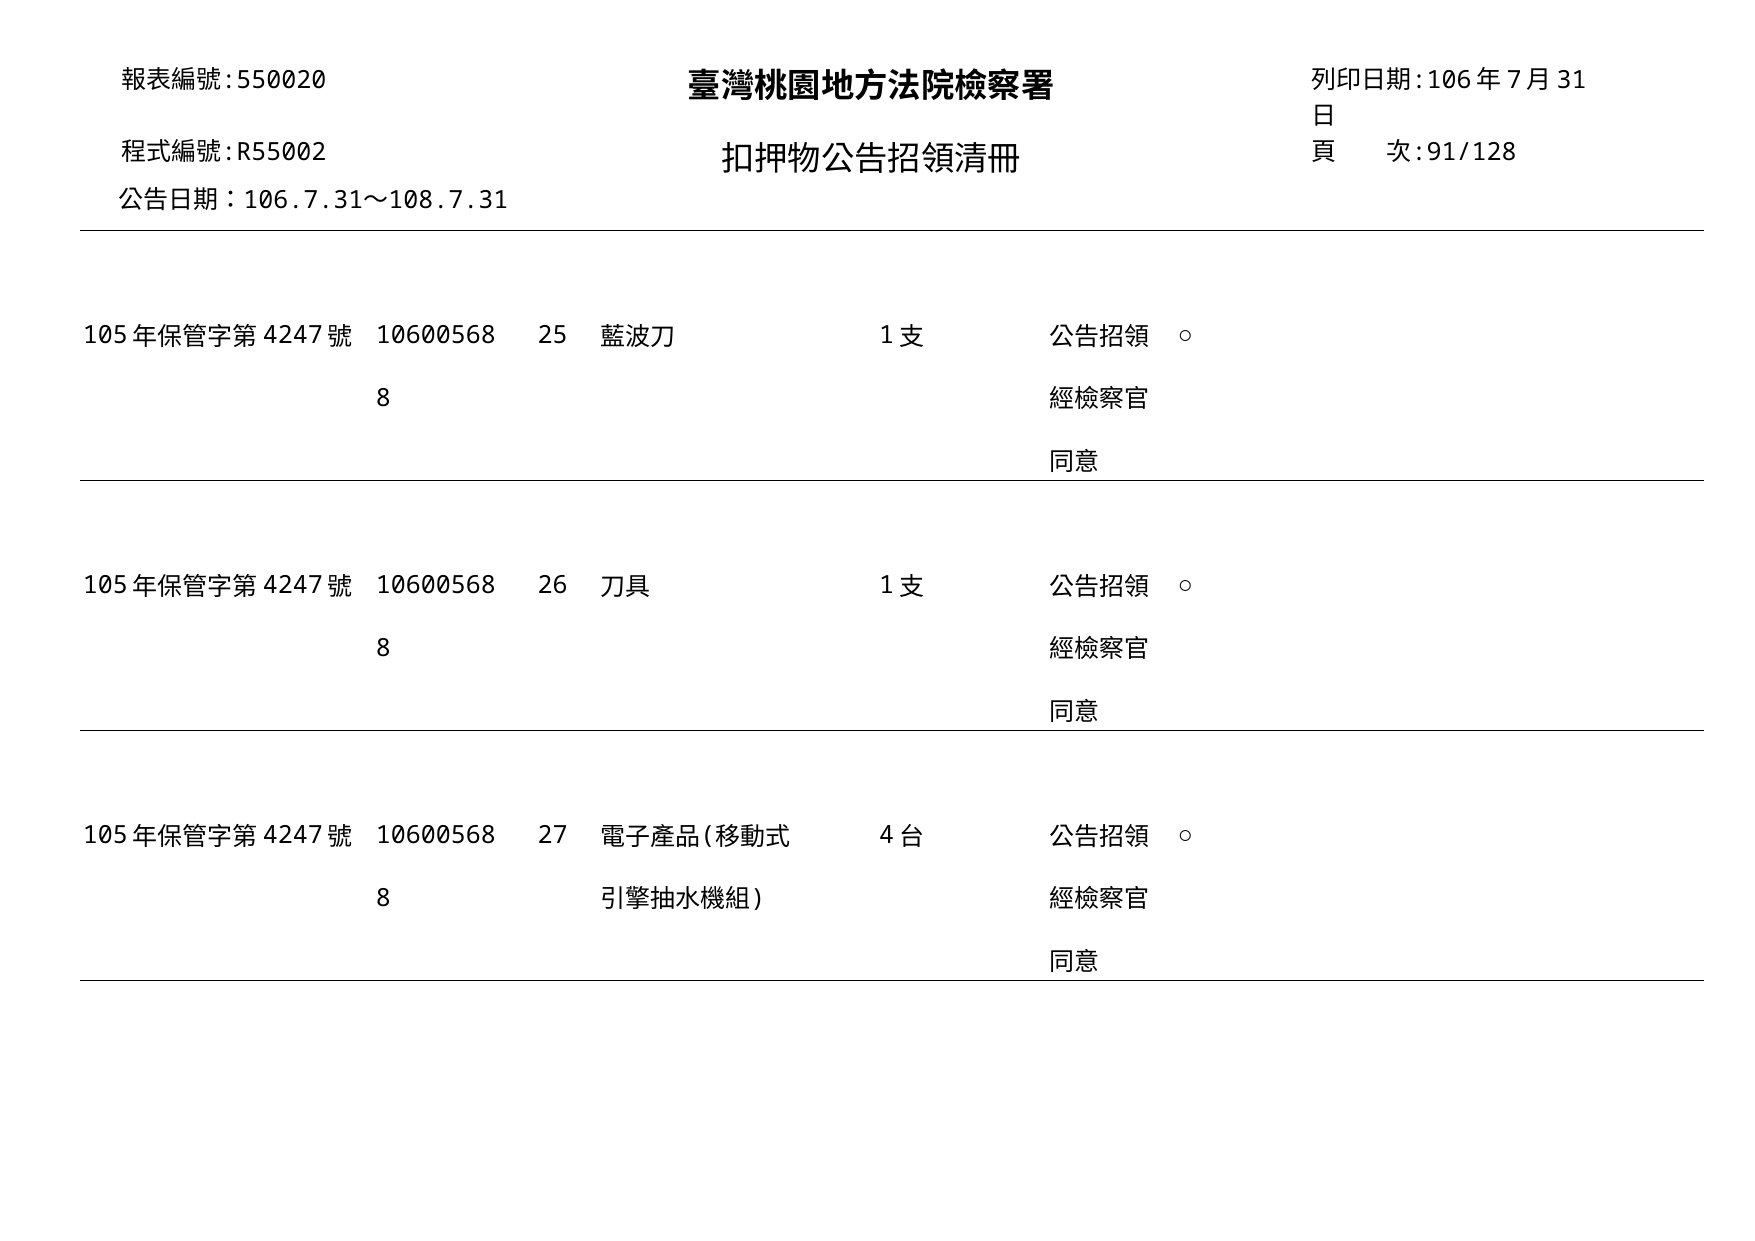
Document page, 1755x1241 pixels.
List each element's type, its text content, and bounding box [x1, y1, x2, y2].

table_cell ○ [1175, 231, 1317, 480]
table_cell 公告招領經檢察官同意 [1046, 481, 1175, 730]
table_cell 27 [507, 731, 597, 980]
table_cell 電子產品(移動式引擎抽水機組) [597, 731, 807, 980]
table_cell ○ [1175, 731, 1317, 980]
table_cell 105年保管字第4247號 [80, 731, 373, 980]
table_cell 藍波刀 [597, 231, 807, 480]
table_cell 公告招領經檢察官同意 [1046, 231, 1175, 480]
table_cell 106005688 [373, 231, 507, 480]
table_cell [1317, 731, 1575, 980]
table_cell [1317, 231, 1575, 480]
table_cell 4台 [808, 731, 927, 980]
table_cell 26 [507, 481, 597, 730]
table_cell 1支 [808, 481, 927, 730]
table_cell 105年保管字第4247號 [80, 481, 373, 730]
table_cell [1575, 731, 1704, 980]
table_cell [1575, 231, 1704, 480]
table_cell [927, 731, 1046, 980]
table_cell [1575, 481, 1704, 730]
table_cell 106005688 [373, 731, 507, 980]
table_cell [927, 231, 1046, 480]
table_cell [1317, 481, 1575, 730]
table_cell 刀具 [597, 481, 807, 730]
table_cell 106005688 [373, 481, 507, 730]
table_cell 105年保管字第4247號 [80, 231, 373, 480]
table_cell 25 [507, 231, 597, 480]
table_cell 公告招領經檢察官同意 [1046, 731, 1175, 980]
table_cell [927, 481, 1046, 730]
table_cell 1支 [808, 231, 927, 480]
table_cell ○ [1175, 481, 1317, 730]
